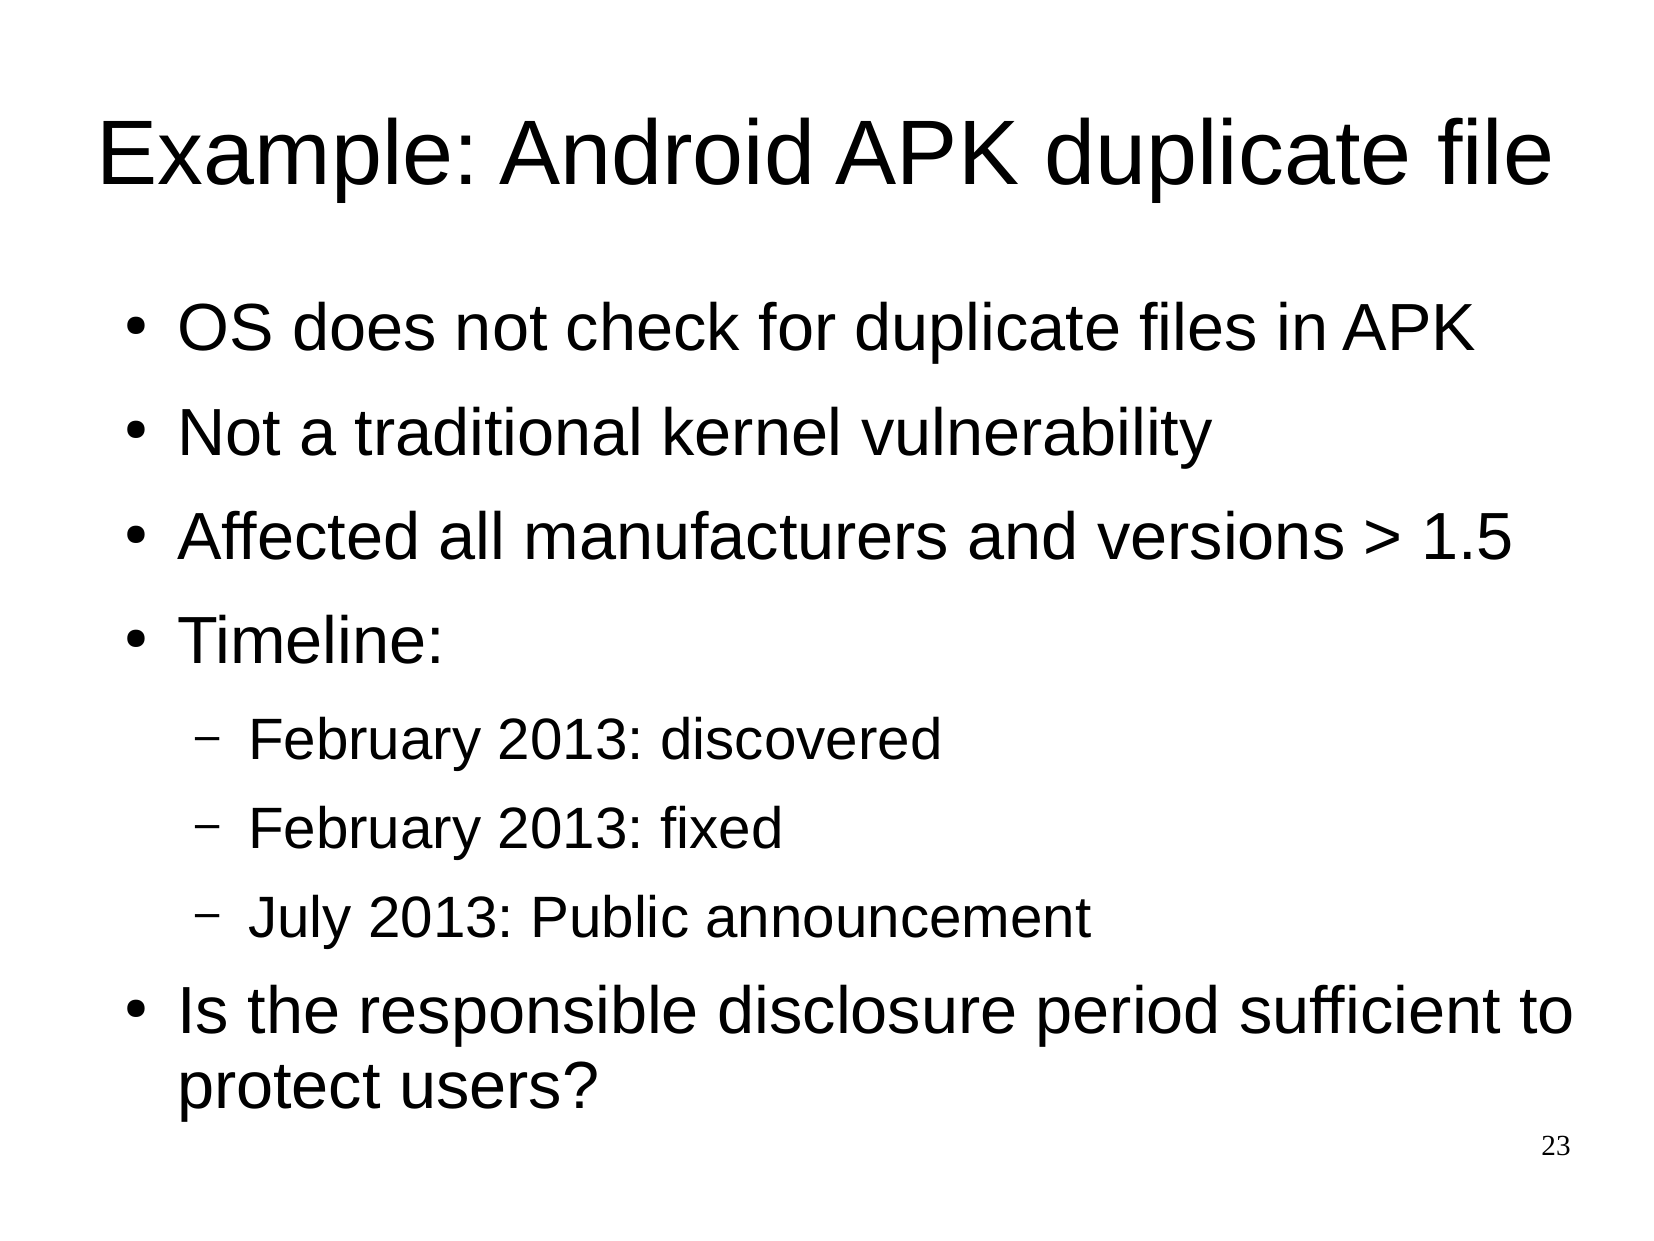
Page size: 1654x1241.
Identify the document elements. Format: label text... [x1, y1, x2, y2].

list OS does not check for duplicate files in APK Not a traditional kernel vulnerability Affected all manufacturers and versions > 1.5 Timeline: February 2013: discovered February 2013: fixed July 2013: Public announcement Is the responsible disclosure period sufficient to protect users? [106, 290, 1595, 1124]
title Example: Android APK duplicate file [82, 49, 1571, 257]
